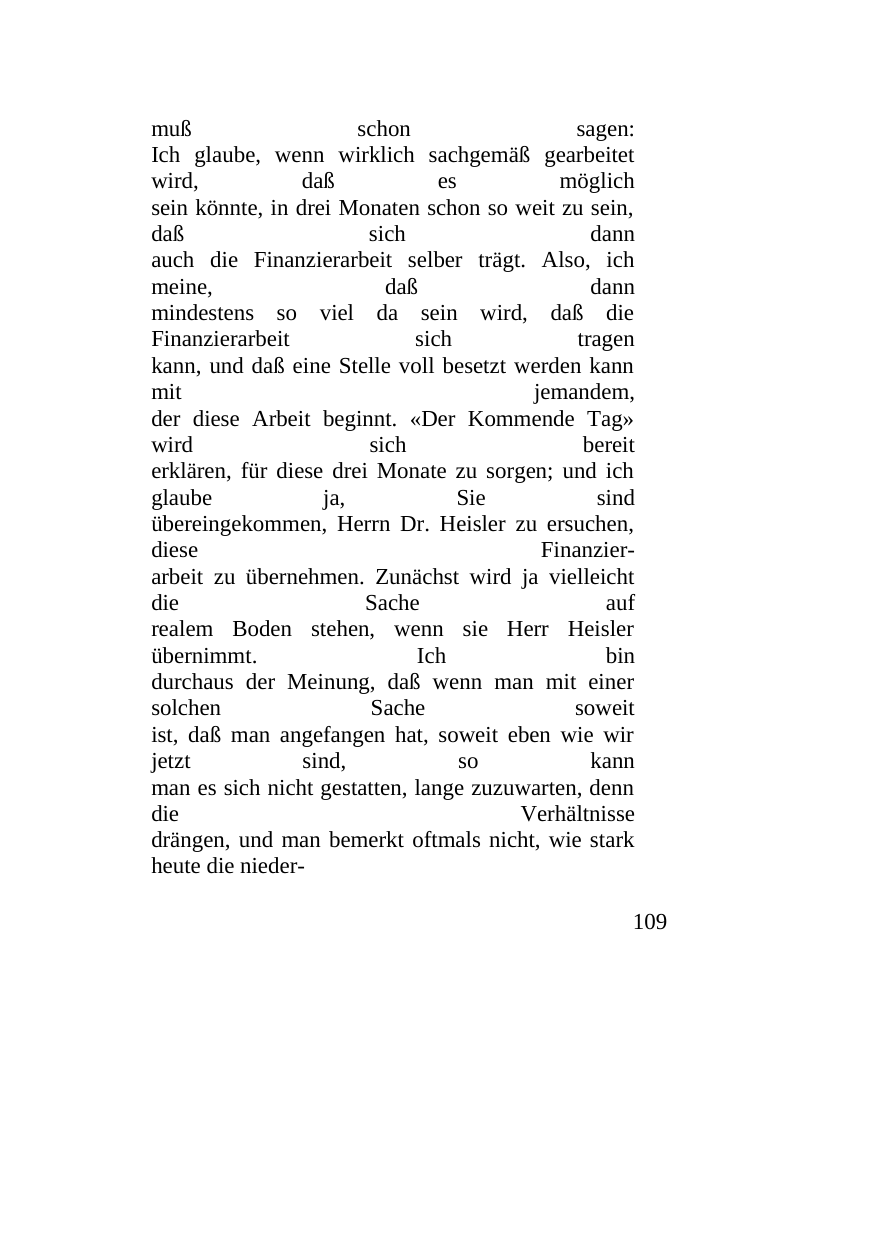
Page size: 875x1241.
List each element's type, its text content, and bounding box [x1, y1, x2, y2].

text muß schon sagen: Ich glaube, wenn wirklich sachgemäß gearbeitet wird, daß es möglich sein könnte, in drei Monaten schon so weit zu sein, daß sich dann auch die Finanzierarbeit selber trägt. Also, ich meine, daß dann mindestens so viel da sein wird, daß die Finanzierarbeit sich tragen kann, und daß eine Stelle voll besetzt werden kann mit jemandem, der diese Arbeit beginnt. «Der Kommende Tag» wird sich bereit erklären, für diese drei Monate zu sorgen; und ich glaube ja, Sie sind übereingekommen, Herrn Dr. Heisler zu ersuchen, diese Finanzier- arbeit zu übernehmen. Zunächst wird ja vielleicht die Sache auf realem Boden stehen, wenn sie Herr Heisler übernimmt. Ich bin durchaus der Meinung, daß wenn man mit einer solchen Sache soweit ist, daß man angefangen hat, soweit eben wie wir jetzt sind, so kann man es sich nicht gestatten, lange zuzuwarten, denn die Verhältnisse drängen, und man bemerkt oftmals nicht, wie stark heute die nieder- [151, 115, 635, 879]
text 109 [633, 908, 739, 934]
